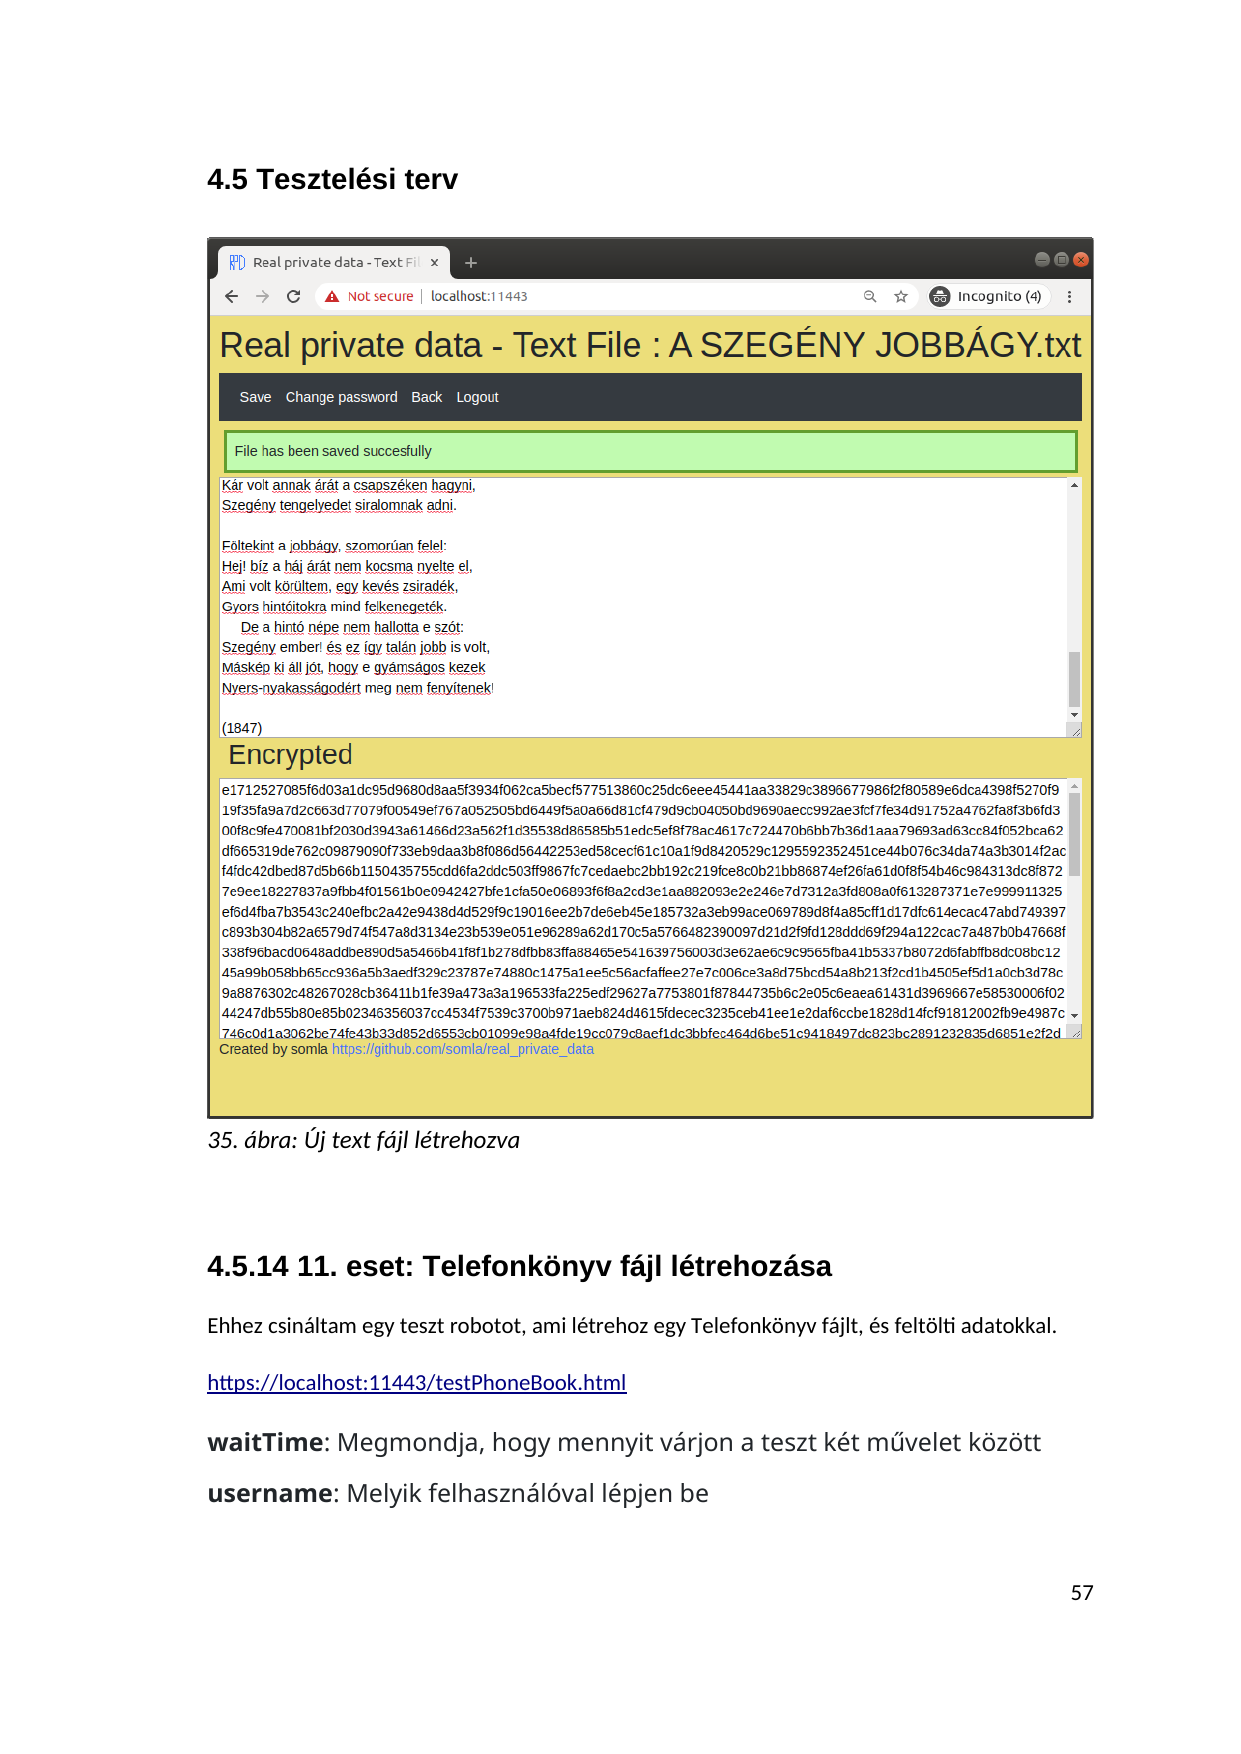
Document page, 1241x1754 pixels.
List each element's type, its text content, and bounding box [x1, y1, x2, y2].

subtitle 11. eset: Telefonkönyv fájl létrehozása [207, 1248, 1093, 1282]
text 35. ábra: Új text fájl létrehozva [207, 1119, 1093, 1155]
text Ehhez csináltam egy teszt robotot, ami létrehoz egy Telefonkönyv fájlt, és feltölti adatokkal. [207, 1312, 1093, 1339]
text https://localhost:11443/testPhoneBook.html [207, 1368, 1093, 1396]
picture [207, 237, 1094, 1119]
text waitTime: Megmondja, hogy mennyit várjon a teszt két művelet között username: Melyik felhasználóval lépjen be [207, 1425, 1093, 1510]
